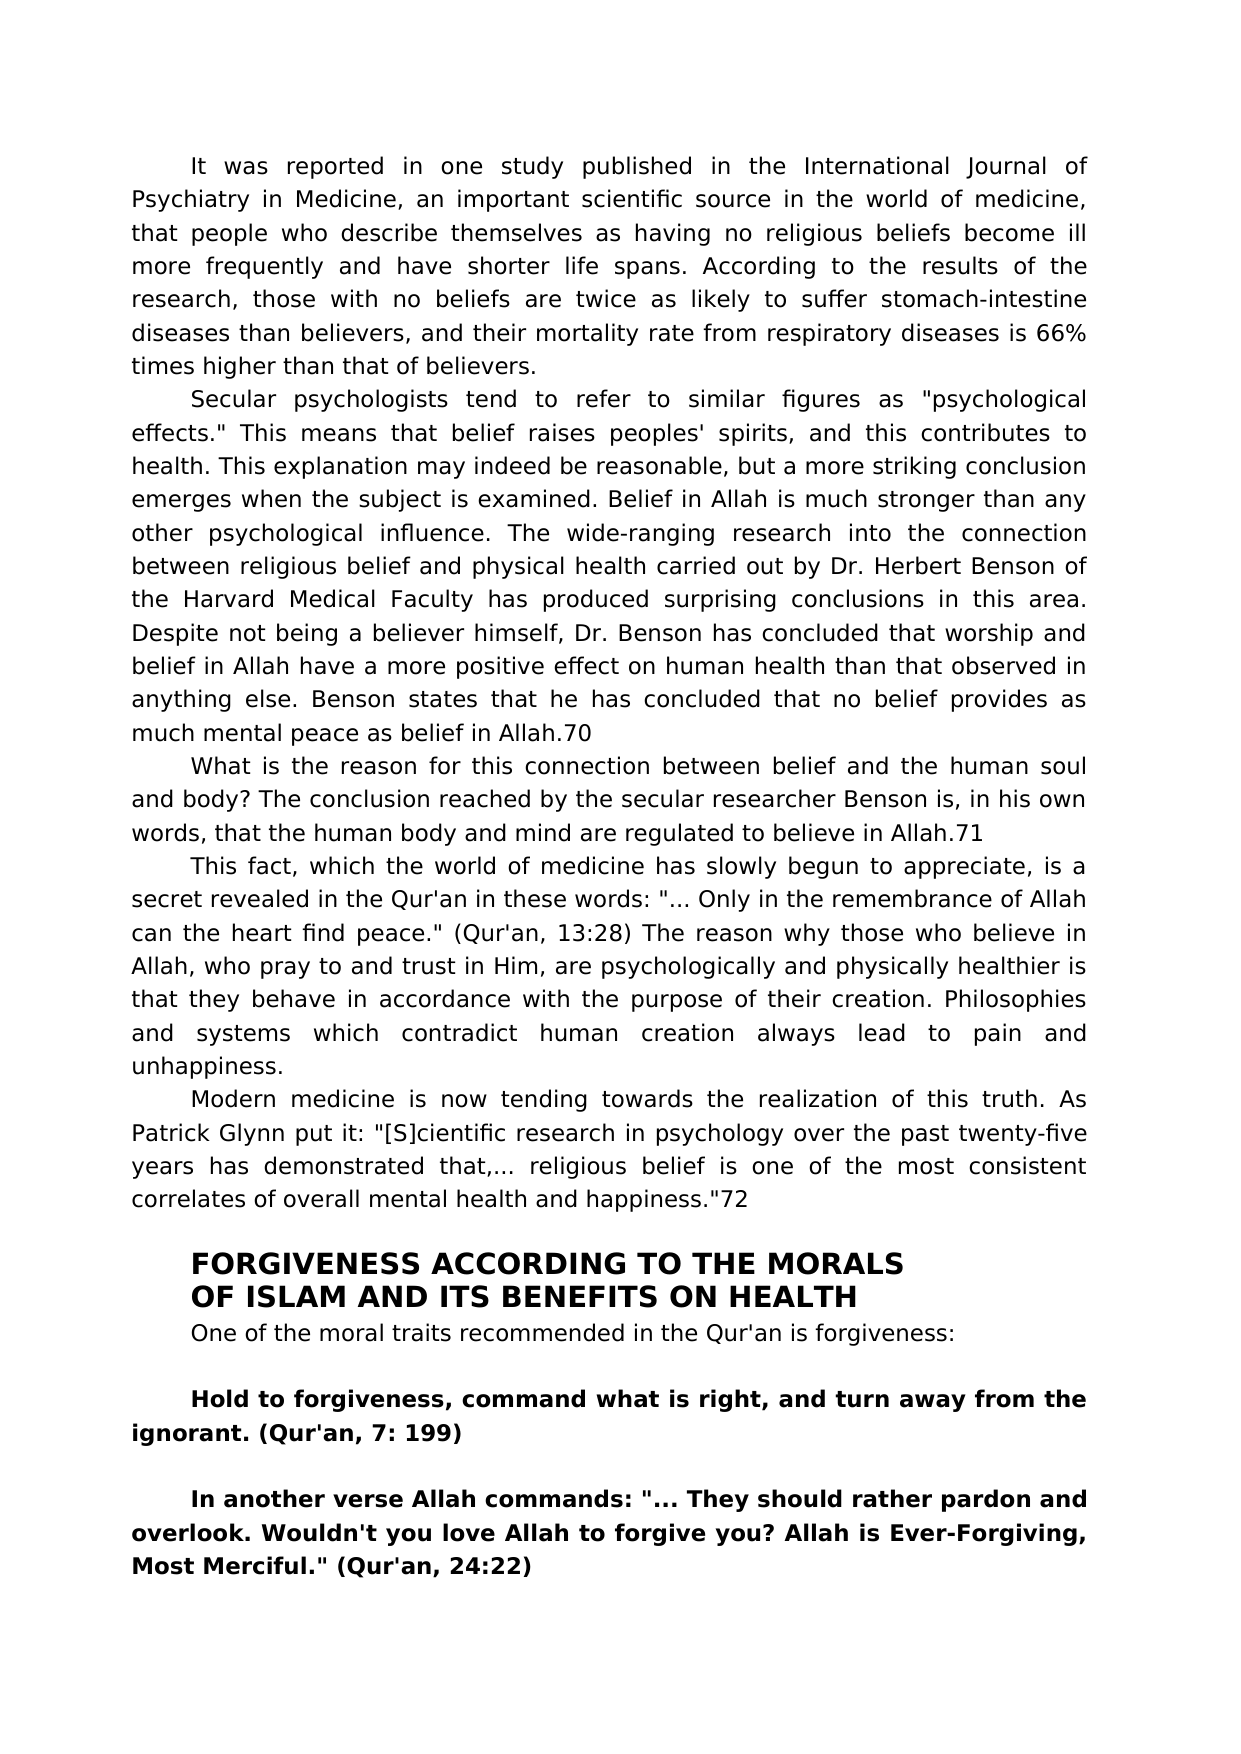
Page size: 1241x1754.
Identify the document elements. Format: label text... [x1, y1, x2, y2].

text Secular psychologists tend to refer to similar figures as "psychological effects." This means that belief raises peoples' spirits, and this contributes to health. This explanation may indeed be reasonable, but a more striking conclusion emerges when the subject is examined. Belief in Allah is much stronger than any other psychological influence. The wide-ranging research into the connection between religious belief and physical health carried out by Dr. Herbert Benson of the Harvard Medical Faculty has produced surprising conclusions in this area. Despite not being a believer himself, Dr. Benson has concluded that worship and belief in Allah have a more positive effect on human health than that observed in anything else. Benson states that he has concluded that no belief provides as much mental peace as belief in Allah.70 [131, 381, 1088, 748]
text FORGIVENESS ACCORDING TO THE MORALS [131, 1248, 1088, 1281]
text This fact, which the world of medicine has slowly begun to appreciate, is a secret revealed in the Qur'an in these words: "... Only in the remembrance of Allah can the heart find peace." (Qur'an, 13:28) The reason why those who believe in Allah, who pray to and trust in Him, are psychologically and physically healthier is that they behave in accordance with the purpose of their creation. Philosophies and systems which contradict human creation always lead to pain and unhappiness. [131, 848, 1088, 1081]
text OF ISLAM AND ITS BENEFITS ON HEALTH [131, 1281, 1088, 1314]
text It was reported in one study published in the International Journal of Psychiatry in Medicine, an important scientific source in the world of medicine, that people who describe themselves as having no religious beliefs become ill more frequently and have shorter life spans. According to the results of the research, those with no beliefs are twice as likely to suffer stomach-intestine diseases than believers, and their mortality rate from respiratory diseases is 66% times higher than that of believers. [131, 148, 1088, 381]
text What is the reason for this connection between belief and the human soul and body? The conclusion reached by the secular researcher Benson is, in his own words, that the human body and mind are regulated to believe in Allah.71 [131, 748, 1088, 848]
text One of the moral traits recommended in the Qur'an is forgiveness: [131, 1314, 1088, 1348]
text Modern medicine is now tending towards the realization of this truth. As Patrick Glynn put it: "[S]cientific research in psychology over the past twenty-five years has demonstrated that,... religious belief is one of the most consistent correlates of overall mental health and happiness."72 [131, 1081, 1088, 1214]
text Hold to forgiveness, command what is right, and turn away from the ignorant. (Qur'an, 7: 199) [131, 1381, 1088, 1448]
text In another verse Allah commands: "... They should rather pardon and overlook. Wouldn't you love Allah to forgive you? Allah is Ever-Forgiving, Most Merciful." (Qur'an, 24:22) [131, 1481, 1088, 1581]
